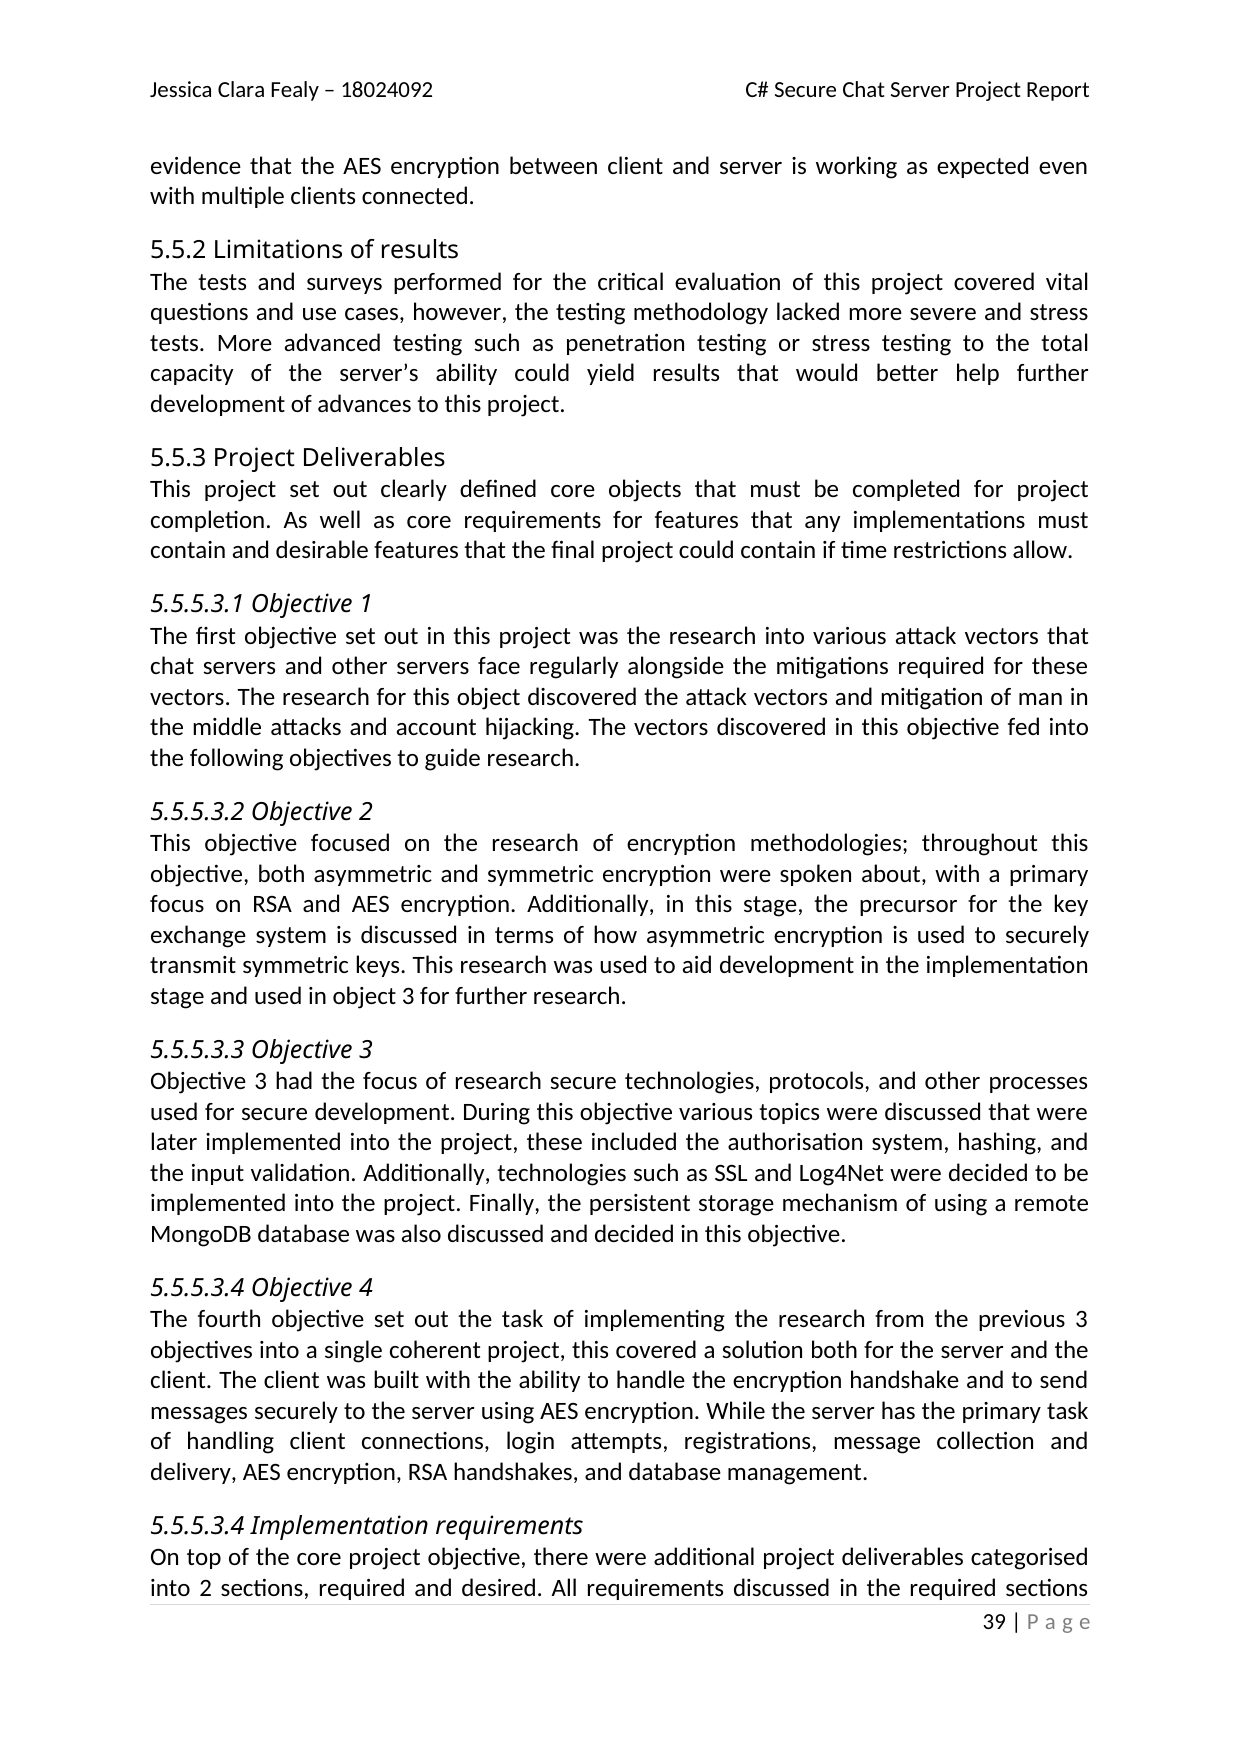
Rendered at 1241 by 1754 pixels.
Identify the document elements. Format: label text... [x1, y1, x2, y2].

subtitle 5.5.5.3.4 Implementation requirements [150, 1507, 1090, 1541]
subtitle 5.5.2 Limitations of results [150, 232, 1090, 266]
text On top of the core project objective, there were additional project deliverables categorised into 2 sections, required and desired. All requirements discussed in the required sections [150, 1541, 1090, 1602]
text This objective focused on the research of encryption methodologies; throughout this objective, both asymmetric and symmetric encryption were spoken about, with a primary focus on RSA and AES encryption. Additionally, in this stage, the precursor for the key exchange system is discussed in terms of how asymmetric encryption is used to securely transmit symmetric keys. This research was used to aid development in the implementation stage and used in object 3 for further research. [150, 827, 1090, 1011]
subtitle 5.5.5.3.3 Objective 3 [150, 1031, 1090, 1065]
subtitle 5.5.5.3.4 Objective 4 [150, 1269, 1090, 1303]
text evidence that the AES encryption between client and server is working as expected even with multiple clients connected. [150, 150, 1090, 211]
subtitle 5.5.5.3.2 Objective 2 [150, 793, 1090, 827]
text This project set out clearly defined core objects that must be completed for project completion. As well as core requirements for features that any implementations must contain and desirable features that the final project could contain if time restrictions allow. [150, 473, 1090, 565]
subtitle 5.5.3 Project Deliverables [150, 439, 1090, 473]
subtitle 5.5.5.3.1 Objective 1 [150, 586, 1090, 620]
text The fourth objective set out the task of implementing the research from the previous 3 objectives into a single coherent project, this covered a solution both for the server and the client. The client was built with the ability to handle the encryption handshake and to send messages securely to the server using AES encryption. While the server has the primary task of handling client connections, login attempts, registrations, message collection and delivery, AES encryption, RSA handshakes, and database management. [150, 1303, 1090, 1487]
text The first objective set out in this project was the research into various attack vectors that chat servers and other servers face regularly alongside the mitigations required for these vectors. The research for this object discovered the attack vectors and mitigation of man in the middle attacks and account hijacking. The vectors discovered in this objective fed into the following objectives to guide research. [150, 620, 1090, 772]
text The tests and surveys performed for the critical evaluation of this project covered vital questions and use cases, however, the testing methodology lacked more severe and stress tests. More advanced testing such as penetration testing or stress testing to the total capacity of the server’s ability could yield results that would better help further development of advances to this project. [150, 266, 1090, 418]
text Objective 3 had the focus of research secure technologies, protocols, and other processes used for secure development. During this objective various topics were discussed that were later implemented into the project, these included the authorisation system, hashing, and the input validation. Additionally, technologies such as SSL and Log4Net were decided to be implemented into the project. Finally, the persistent storage mechanism of using a remote MongoDB database was also discussed and decided in this objective. [150, 1065, 1090, 1248]
